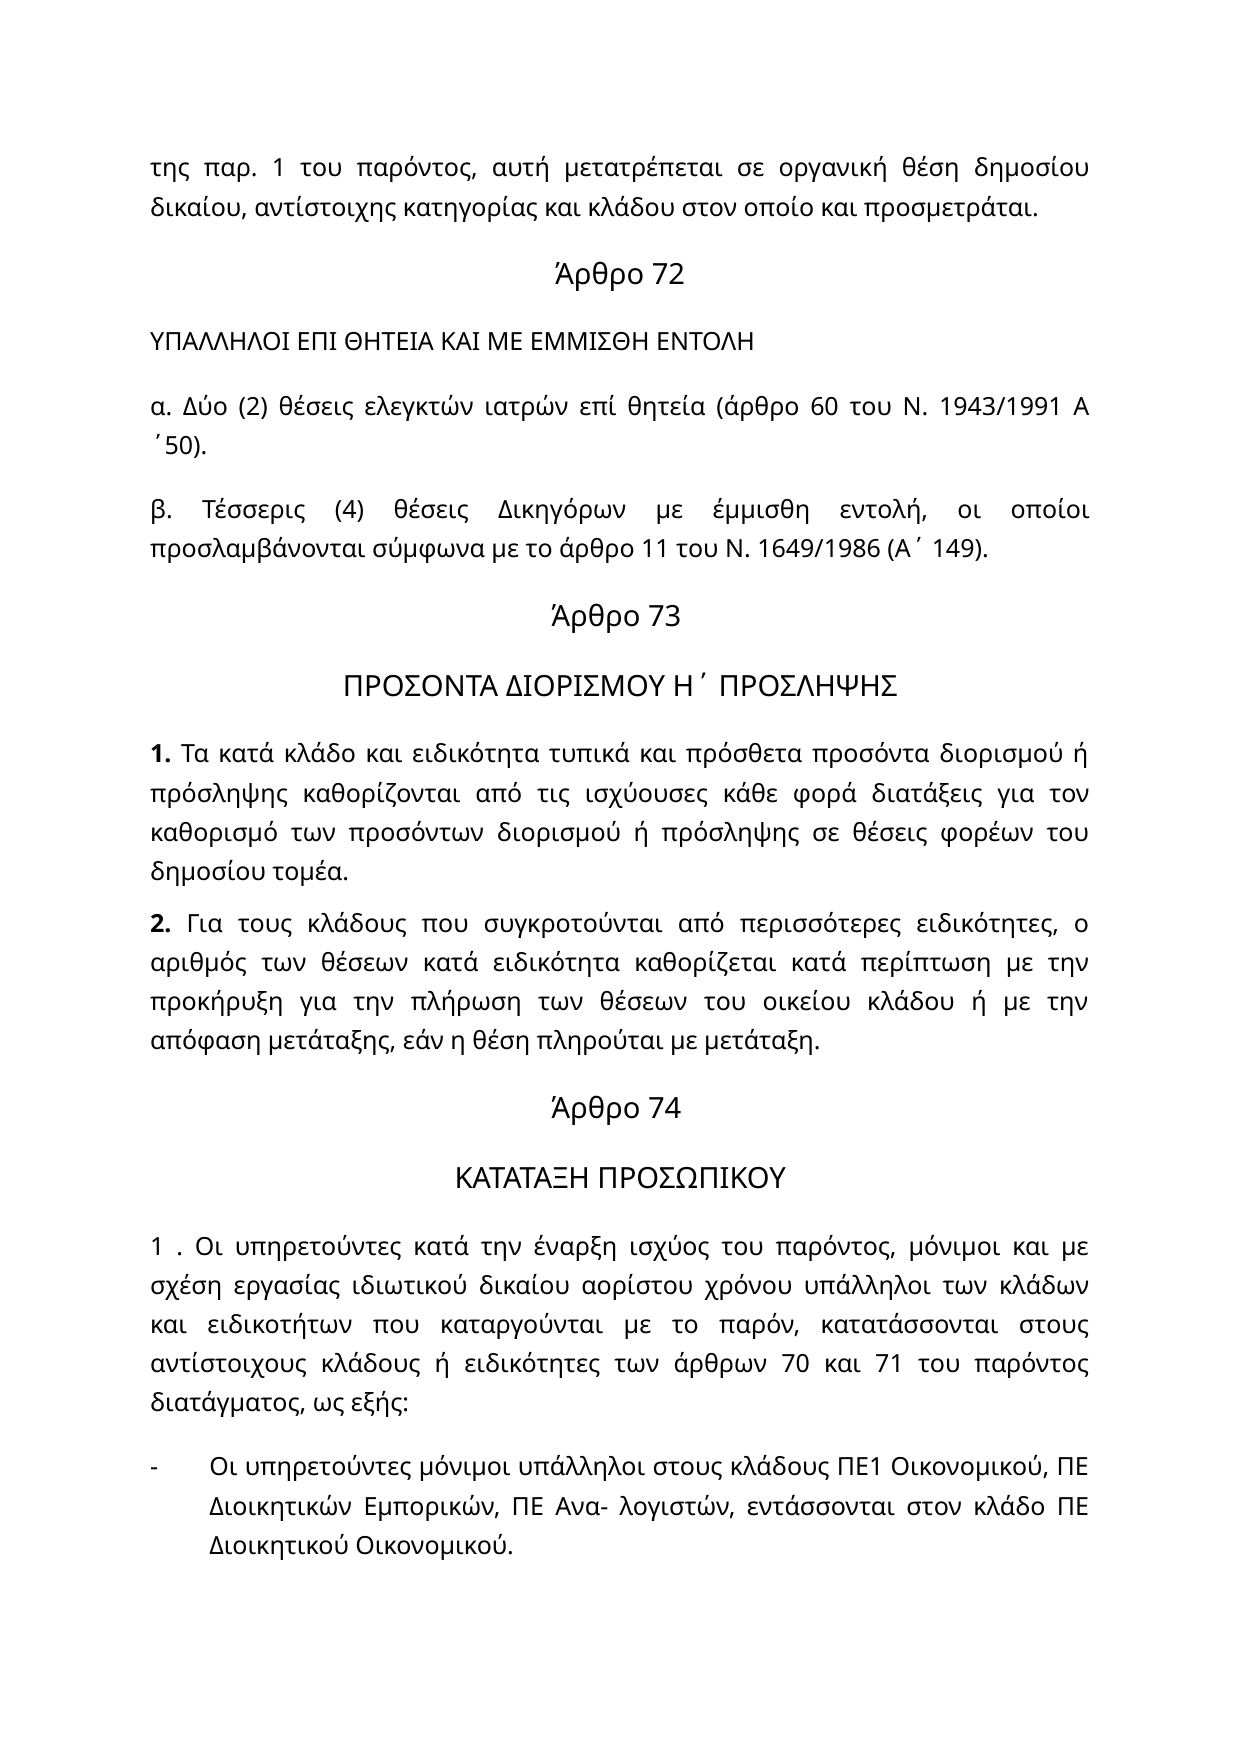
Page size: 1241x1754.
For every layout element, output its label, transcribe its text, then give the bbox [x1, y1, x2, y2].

list - Οι υπηρετούντες μόνιμοι υπάλληλοι στους κλάδους ΠΕ1 Οικονομικού, ΠΕ Διοικητικών Εμπορικών, ΠΕ Ανα- λογιστών, εντάσσονται στον κλάδο ΠΕ Διοικητικού Οικονομικού. [150, 1449, 1090, 1561]
subtitle Άρθρο 73 [150, 595, 1090, 634]
subtitle ΠΡΟΣΟΝΤΑ ΔΙΟΡΙΣΜΟΥ Η΄ ΠΡΟΣΛΗΨΗΣ [150, 665, 1090, 705]
text ΥΠΑΛΛΗΛΟΙ ΕΠΙ ΘΗΤΕΙΑ ΚΑΙ ΜΕ ΕΜΜΙΣΘΗ ΕΝΤΟΛΗ [150, 324, 1090, 358]
text 1. Τα κατά κλάδο και ειδικότητα τυπικά και πρόσθετα προσόντα διορισμού ή πρόσληψης καθορίζονται από τις ισχύουσες κάθε φορά διατάξεις για τον καθορισμό των προσόντων διορισμού ή πρόσληψης σε θέσεις φορέων του δημοσίου τομέα. [150, 736, 1090, 888]
text α. Δύο (2) θέσεις ελεγκτών ιατρών επί θητεία (άρθρο 60 του Ν. 1943/1991 Α ΄50). [150, 388, 1090, 461]
text της παρ. 1 του παρόντος, αυτή μετατρέπεται σε οργανική θέση δημοσίου δικαίου, αντίστοιχης κατηγορίας και κλάδου στον οποίο και προσμετράται. [150, 150, 1090, 223]
text 2. Για τους κλάδους που συγκροτούνται από περισσότερες ειδικότητες, ο αριθμός των θέσεων κατά ειδικότητα καθορίζεται κατά περίπτωση με την προκήρυξη για την πλήρωση των θέσεων του οικείου κλάδου ή με την απόφαση μετάταξης, εάν η θέση πληρούται με μετάταξη. [150, 905, 1090, 1057]
text 1 . Οι υπηρετούντες κατά την έναρξη ισχύος του παρόντος, μόνιμοι και με σχέση εργασίας ιδιωτικού δικαίου αορίστου χρόνου υπάλληλοι των κλάδων και ειδικοτήτων που καταργούνται με το παρόν, κατατάσσονται στους αντίστοιχους κλάδους ή ειδικότητες των άρθρων 70 και 71 του παρόντος διατάγματος, ως εξής: [150, 1228, 1090, 1419]
text β. Τέσσερις (4) θέσεις Δικηγόρων με έμμισθη εντολή, οι οποίοι προσλαμβάνονται σύμφωνα με το άρθρο 11 του Ν. 1649/1986 (Α΄ 149). [150, 491, 1090, 565]
subtitle Άρθρο 74 [150, 1087, 1090, 1127]
subtitle Άρθρο 72 [150, 253, 1090, 293]
subtitle ΚΑΤΑΤΑΞΗ ΠΡΟΣΩΠΙΚΟΥ [150, 1157, 1090, 1197]
